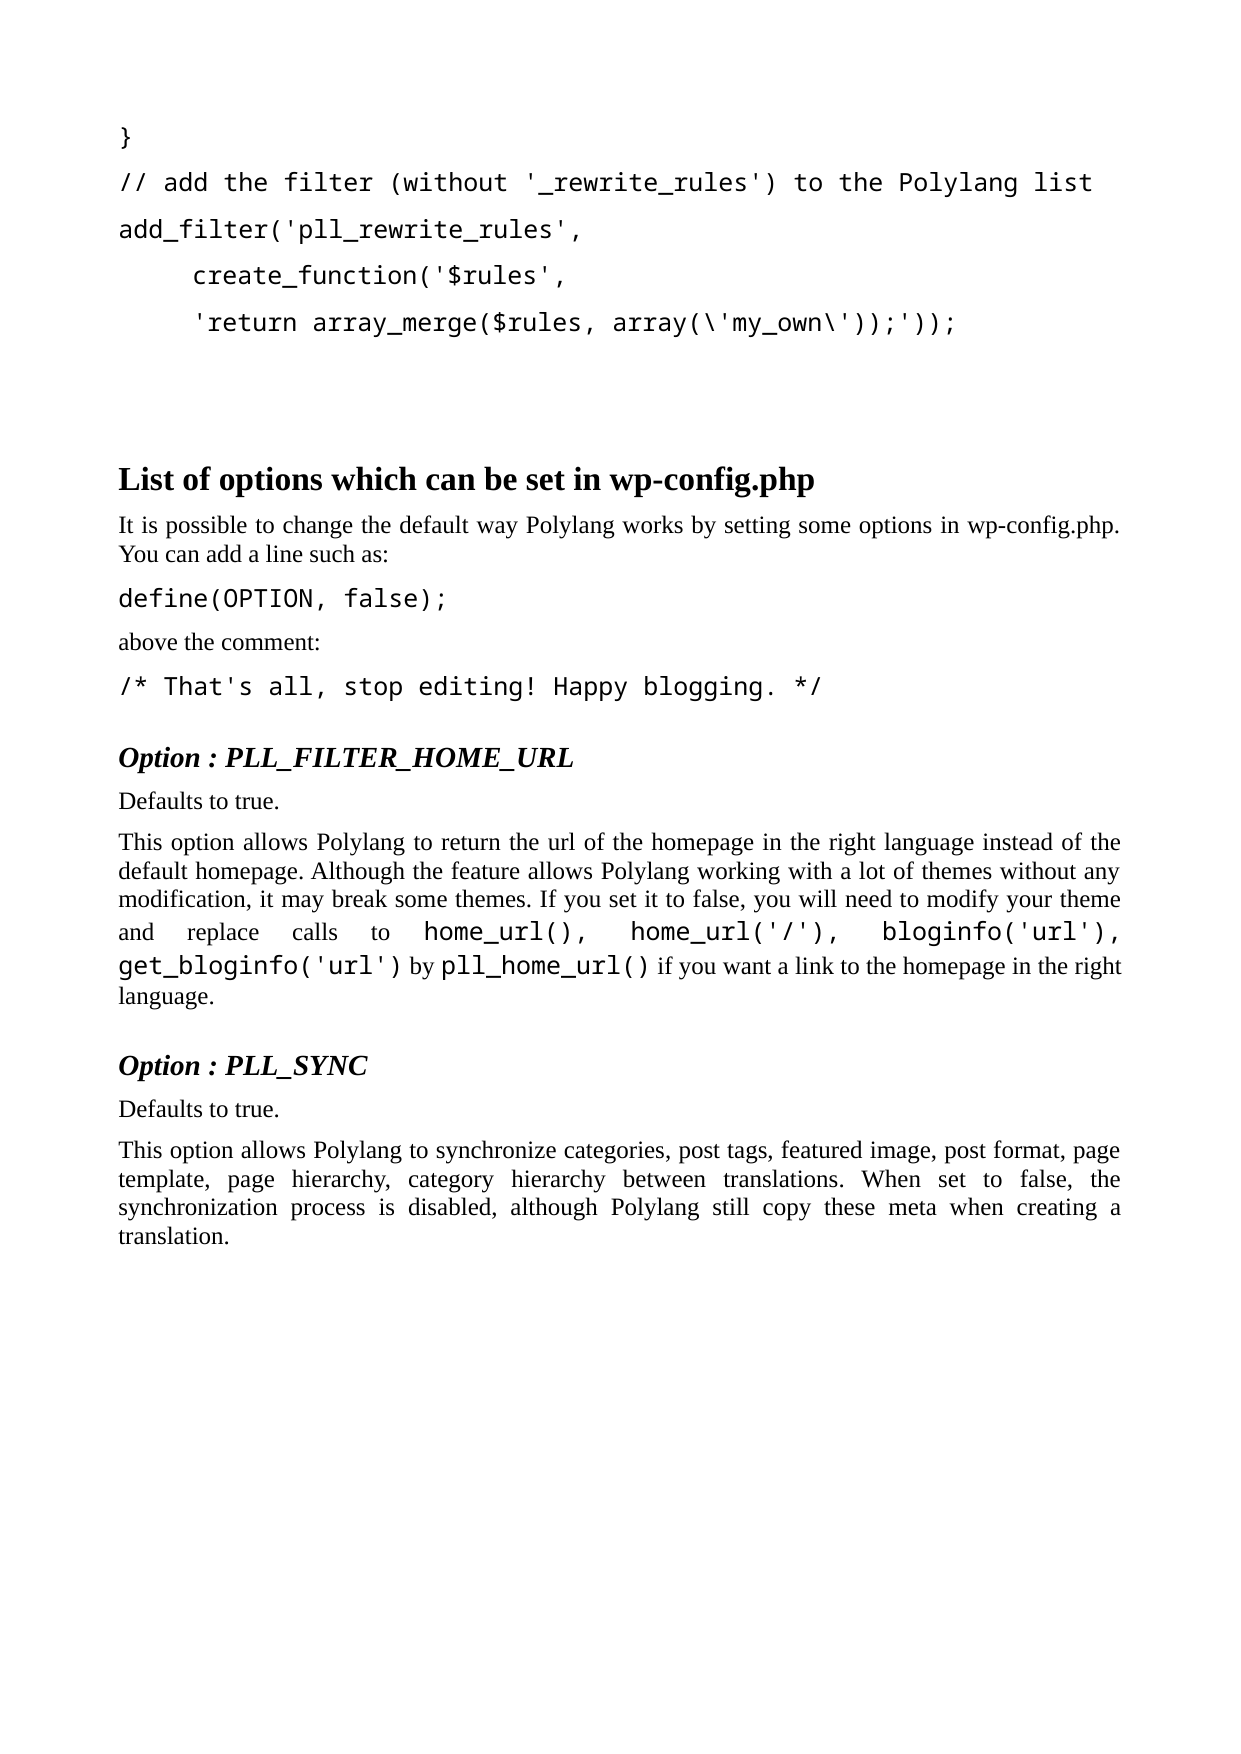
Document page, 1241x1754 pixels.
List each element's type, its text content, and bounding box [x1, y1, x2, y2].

subtitle Option : PLL_SYNC [118, 1048, 1122, 1081]
subtitle Option : PLL_FILTER_HOME_URL [118, 740, 1122, 773]
text } [118, 118, 1122, 152]
text define(OPTION, false); [118, 580, 1122, 614]
text add_filter('pll_rewrite_rules', [118, 211, 1122, 245]
text above the comment: [118, 627, 1122, 656]
text 'return array_merge($rules, array(\'my_own\'));')); [118, 304, 1122, 338]
text /* That's all, stop editing! Happy blogging. */ [118, 668, 1122, 702]
text Defaults to true. [118, 1094, 1122, 1122]
text Defaults to true. [118, 786, 1122, 814]
subtitle List of options which can be set in wp-config.php [118, 459, 1122, 498]
text create_function('$rules', [118, 258, 1122, 292]
text This option allows Polylang to return the url of the homepage in the right language instead of the default homepage. Although the feature allows Polylang working with a lot of themes without any modification, it may break some themes. If you set it to false, you will need to modify your theme and replace calls to home_url(), home_url('/'), bloginfo('url'), get_bloginfo('url') by pll_home_url() if you want a link to the homepage in the right language. [118, 827, 1122, 1010]
text It is possible to change the default way Polylang works by setting some options in wp-config.php. You can add a line such as: [118, 510, 1122, 568]
text This option allows Polylang to synchronize categories, post tags, featured image, post format, page template, page hierarchy, category hierarchy between translations. When set to false, the synchronization process is disabled, although Polylang still copy these meta when creating a translation. [118, 1135, 1122, 1250]
text // add the filter (without '_rewrite_rules') to the Polylang list [118, 165, 1122, 199]
